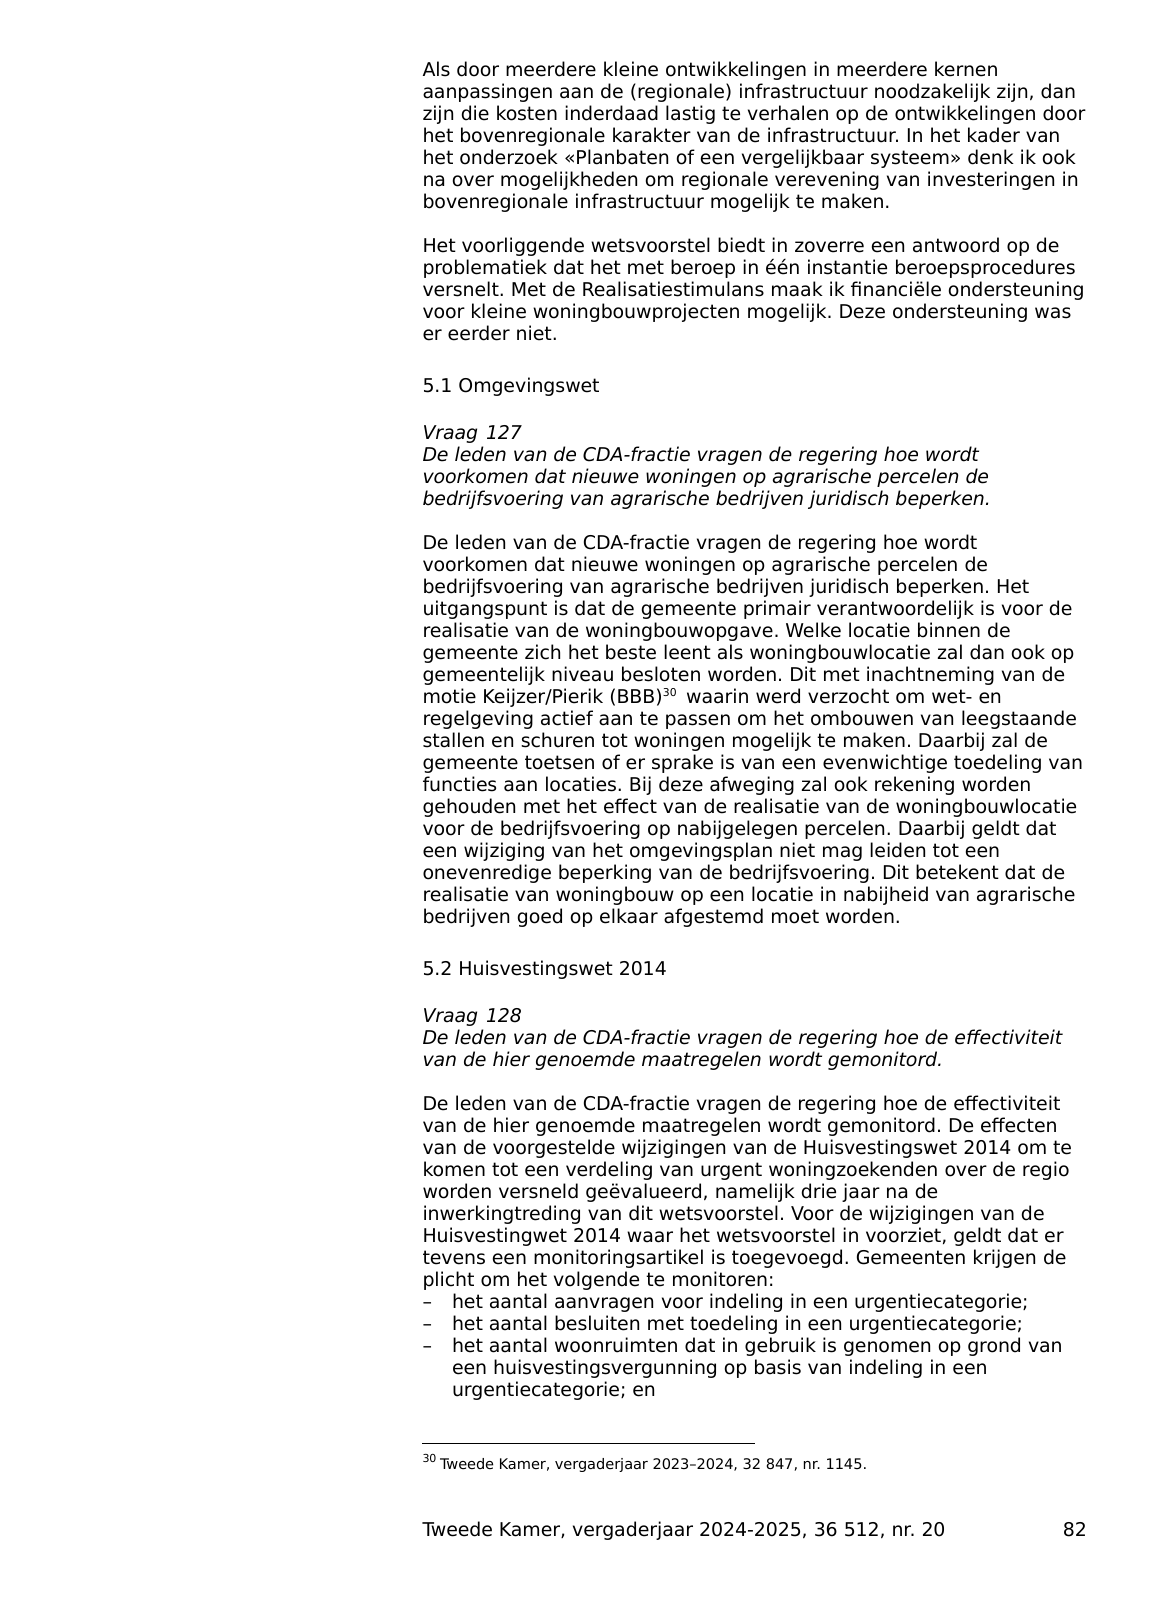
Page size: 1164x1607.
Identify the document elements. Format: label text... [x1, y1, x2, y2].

text De leden van de CDA-fractie vragen de regering hoe wordt voorkomen dat nieuwe woningen op agrarische percelen de bedrijfsvoering van agrarische bedrijven juridisch beperken. Het uitgangspunt is dat de gemeente primair verantwoordelijk is voor de realisatie van de woningbouwopgave. Welke locatie binnen de gemeente zich het beste leent als woningbouwlocatie zal dan ook op gemeentelijk niveau besloten worden. Dit met inachtneming van de motie Keijzer/Pierik (BBB) waarin werd verzocht om wet- en regelgeving actief aan te passen om het ombouwen van leegstaande stallen en schuren tot woningen mogelijk te maken. Daarbij zal de gemeente toetsen of er sprake is van een evenwichtige toedeling van functies aan locaties. Bij deze afweging zal ook rekening worden gehouden met het effect van de realisatie van de woningbouwlocatie voor de bedrijfsvoering op nabijgelegen percelen. Daarbij geldt dat een wijziging van het omgevingsplan niet mag leiden tot een onevenredige beperking van de bedrijfsvoering. Dit betekent dat de realisatie van woningbouw op een locatie in nabijheid van agrarische bedrijven goed op elkaar afgestemd moet worden. [422, 532, 1087, 928]
text Tweede Kamer, vergaderjaar 2023–2024, 32 847, nr. 1145. [422, 1452, 1087, 1474]
subtitle 5.2 Huisvestingswet 2014 [422, 958, 1087, 980]
text – het aantal aanvragen voor indeling in een urgentiecategorie; [422, 1291, 1087, 1313]
text – het aantal woonruimten dat in gebruik is genomen op grond van een huisvestingsvergunning op basis van indeling in een urgentiecategorie; en [422, 1334, 1087, 1401]
text Als door meerdere kleine ontwikkelingen in meerdere kernen aanpassingen aan de (regionale) infrastructuur noodzakelijk zijn, dan zijn die kosten inderdaad lastig te verhalen op de ontwikkelingen door het bovenregionale karakter van de infrastructuur. In het kader van het onderzoek «Planbaten of een vergelijkbaar systeem» denk ik ook na over mogelijkheden om regionale verevening van investeringen in bovenregionale infrastructuur mogelijk te maken. [422, 59, 1087, 213]
text Vraag 128 [422, 1005, 1087, 1027]
text De leden van de CDA-fractie vragen de regering hoe wordt voorkomen dat nieuwe woningen op agrarische percelen de bedrijfsvoering van agrarische bedrijven juridisch beperken. [422, 444, 1087, 510]
text Vraag 127 [422, 422, 1087, 444]
text De leden van de CDA-fractie vragen de regering hoe de effectiviteit van de hier genoemde maatregelen wordt gemonitord. De effecten van de voorgestelde wijzigingen van de Huisvestingswet 2014 om te komen tot een verdeling van urgent woningzoekenden over de regio worden versneld geëvalueerd, namelijk drie jaar na de inwerkingtreding van dit wetsvoorstel. Voor de wijzigingen van de Huisvestingwet 2014 waar het wetsvoorstel in voorziet, geldt dat er tevens een monitoringsartikel is toegevoegd. Gemeenten krijgen de plicht om het volgende te monitoren: [422, 1093, 1087, 1291]
text Het voorliggende wetsvoorstel biedt in zoverre een antwoord op de problematiek dat het met beroep in één instantie beroepsprocedures versnelt. Met de Realisatiestimulans maak ik financiële ondersteuning voor kleine woningbouwprojecten mogelijk. Deze ondersteuning was er eerder niet. [422, 235, 1087, 345]
text De leden van de CDA-fractie vragen de regering hoe de effectiviteit van de hier genoemde maatregelen wordt gemonitord. [422, 1027, 1087, 1071]
text – het aantal besluiten met toedeling in een urgentiecategorie; [422, 1313, 1087, 1334]
subtitle 5.1 Omgevingswet [422, 375, 1087, 397]
